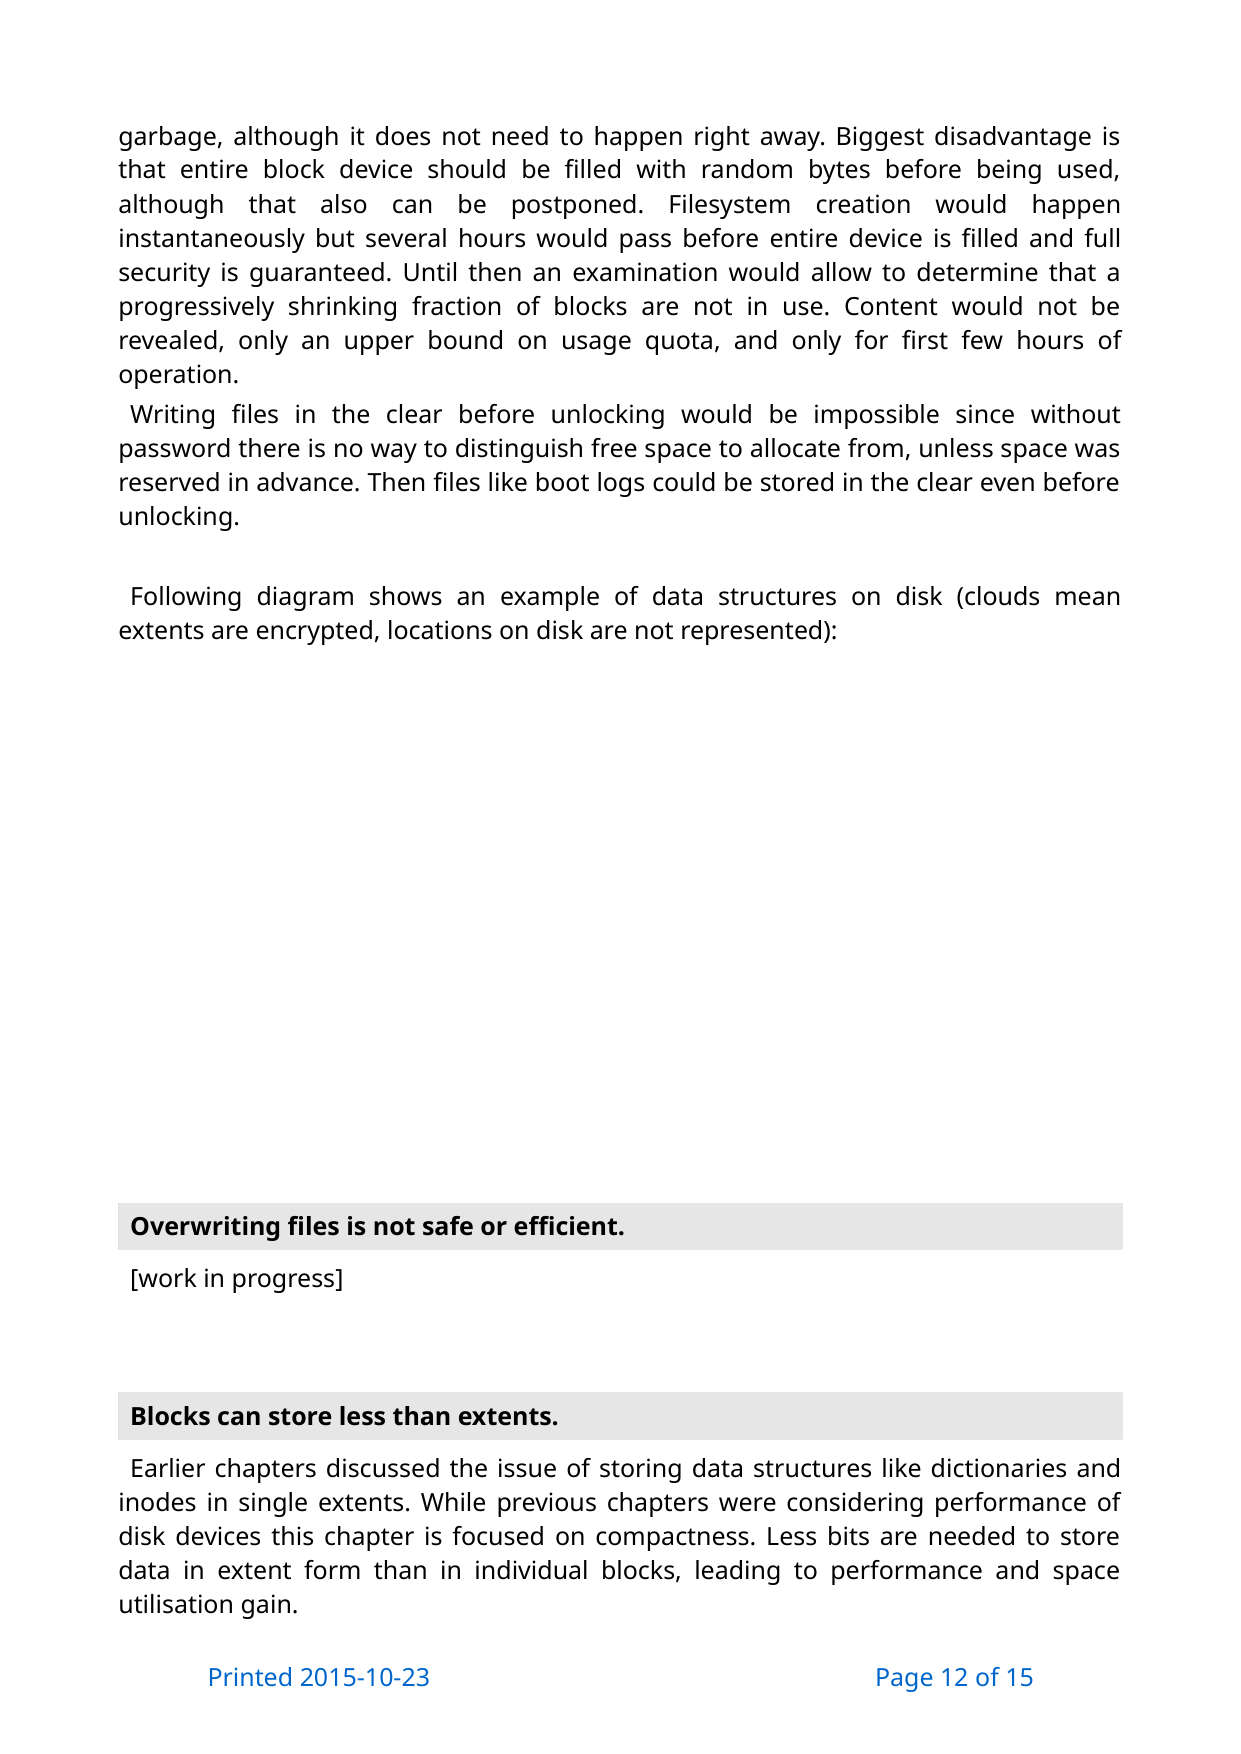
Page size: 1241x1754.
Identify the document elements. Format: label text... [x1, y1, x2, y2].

text garbage, although it does not need to happen right away. Biggest disadvantage is that entire block device should be filled with random bytes before being used, although that also can be postponed. Filesystem creation would happen instantaneously but several hours would pass before entire device is filled and full security is guaranteed. Until then an examination would allow to determine that a progressively shrinking fraction of blocks are not in use. Content would not be revealed, only an upper bound on usage quota, and only for first few hours of operation. [118, 118, 1122, 391]
text Following diagram shows an example of data structures on disk (clouds mean extents are encrypted, locations on disk are not represented): [118, 579, 1122, 647]
subtitle Blocks can store less than extents. [119, 1394, 1122, 1439]
subtitle Overwriting files is not safe or efficient. [119, 1204, 1122, 1249]
text Writing files in the clear before unlocking would be impossible since without password there is no way to distinguish free space to allocate from, unless space was reserved in advance. Then files like boot logs could be stored in the clear even before unlocking. [118, 397, 1122, 533]
text [work in progress] [118, 1261, 1122, 1295]
text Earlier chapters discussed the issue of storing data structures like dictionaries and inodes in single extents. While previous chapters were considering performance of disk devices this chapter is focused on compactness. Less bits are needed to store data in extent form than in individual blocks, leading to performance and space utilisation gain. [118, 1450, 1122, 1621]
